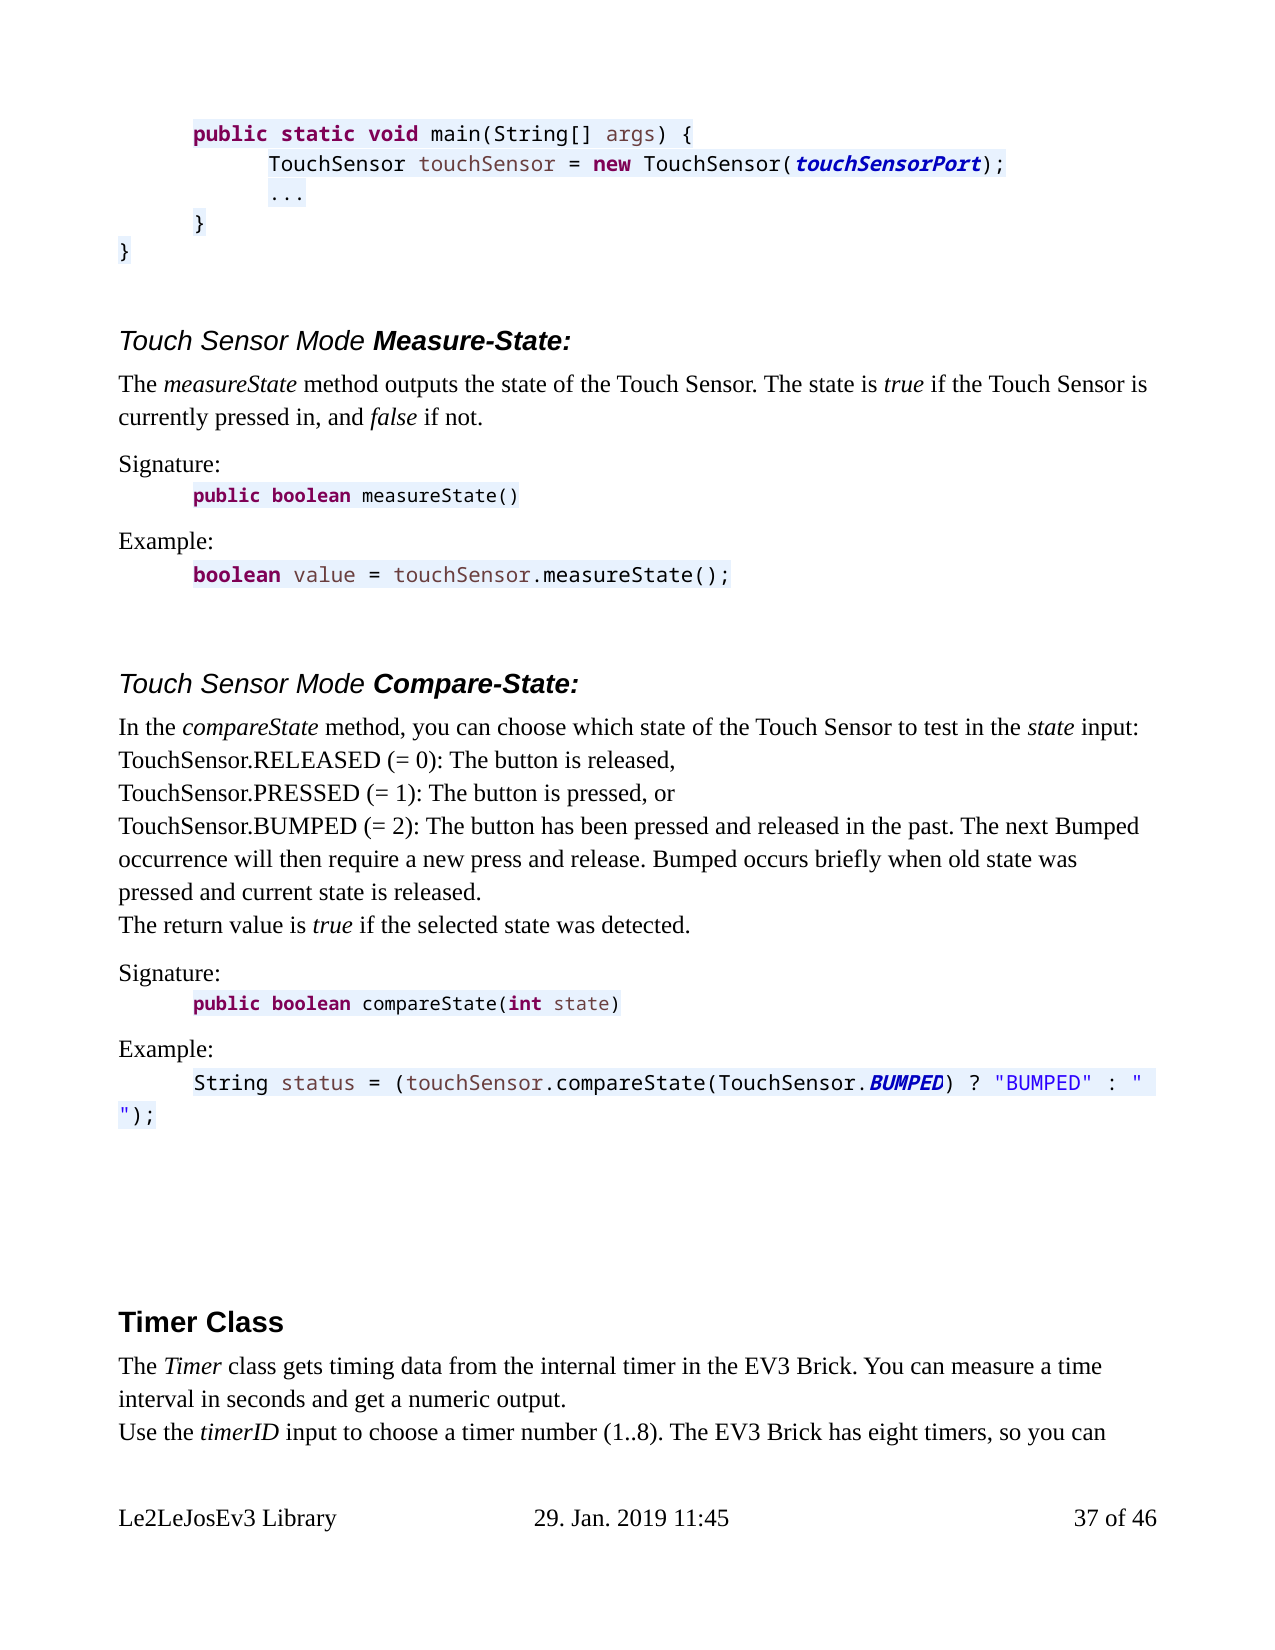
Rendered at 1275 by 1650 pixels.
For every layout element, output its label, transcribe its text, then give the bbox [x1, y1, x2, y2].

text Example: String status = (touchSensor.compareState(TouchSensor.BUMPED) ? "BUMPED" : " "); [118, 1034, 1157, 1129]
text The Timer class gets timing data from the internal timer in the EV3 Brick. You can measure a time interval in seconds and get a numeric output. Use the timerID input to choose a timer number (1..8). The EV3 Brick has eight timers, so you can [118, 1351, 1157, 1446]
text Signature: public boolean compareState(int state) [118, 958, 1157, 1016]
text ... [118, 177, 1157, 207]
text Signature: public boolean measureState() [118, 449, 1157, 508]
text } [118, 236, 1157, 264]
text public static void main(String[] args) { [118, 118, 1157, 148]
subtitle Timer Class [118, 1305, 1157, 1339]
subtitle Touch Sensor Mode Measure-State: [118, 324, 1157, 356]
text TouchSensor touchSensor = new TouchSensor(touchSensorPort); [118, 148, 1157, 177]
subtitle Touch Sensor Mode Compare-State: [118, 667, 1157, 699]
text } [118, 207, 1157, 236]
text The measureState method outputs the state of the Touch Sensor. The state is true if the Touch Sensor is currently pressed in, and false if not. [118, 369, 1157, 431]
text In the compareState method, you can choose which state of the Touch Sensor to test in the state input: TouchSensor.RELEASED (= 0): The button is released, TouchSensor.PRESSED (= 1): The button is pressed, or TouchSensor.BUMPED (= 2): The button has been pressed and released in the past. The next Bumped occurrence will then require a new press and release. Bumped occurs briefly when old state was pressed and current state is released. The return value is true if the selected state was detected. [118, 712, 1157, 939]
text Example: boolean value = touchSensor.measureState(); [118, 526, 1157, 588]
